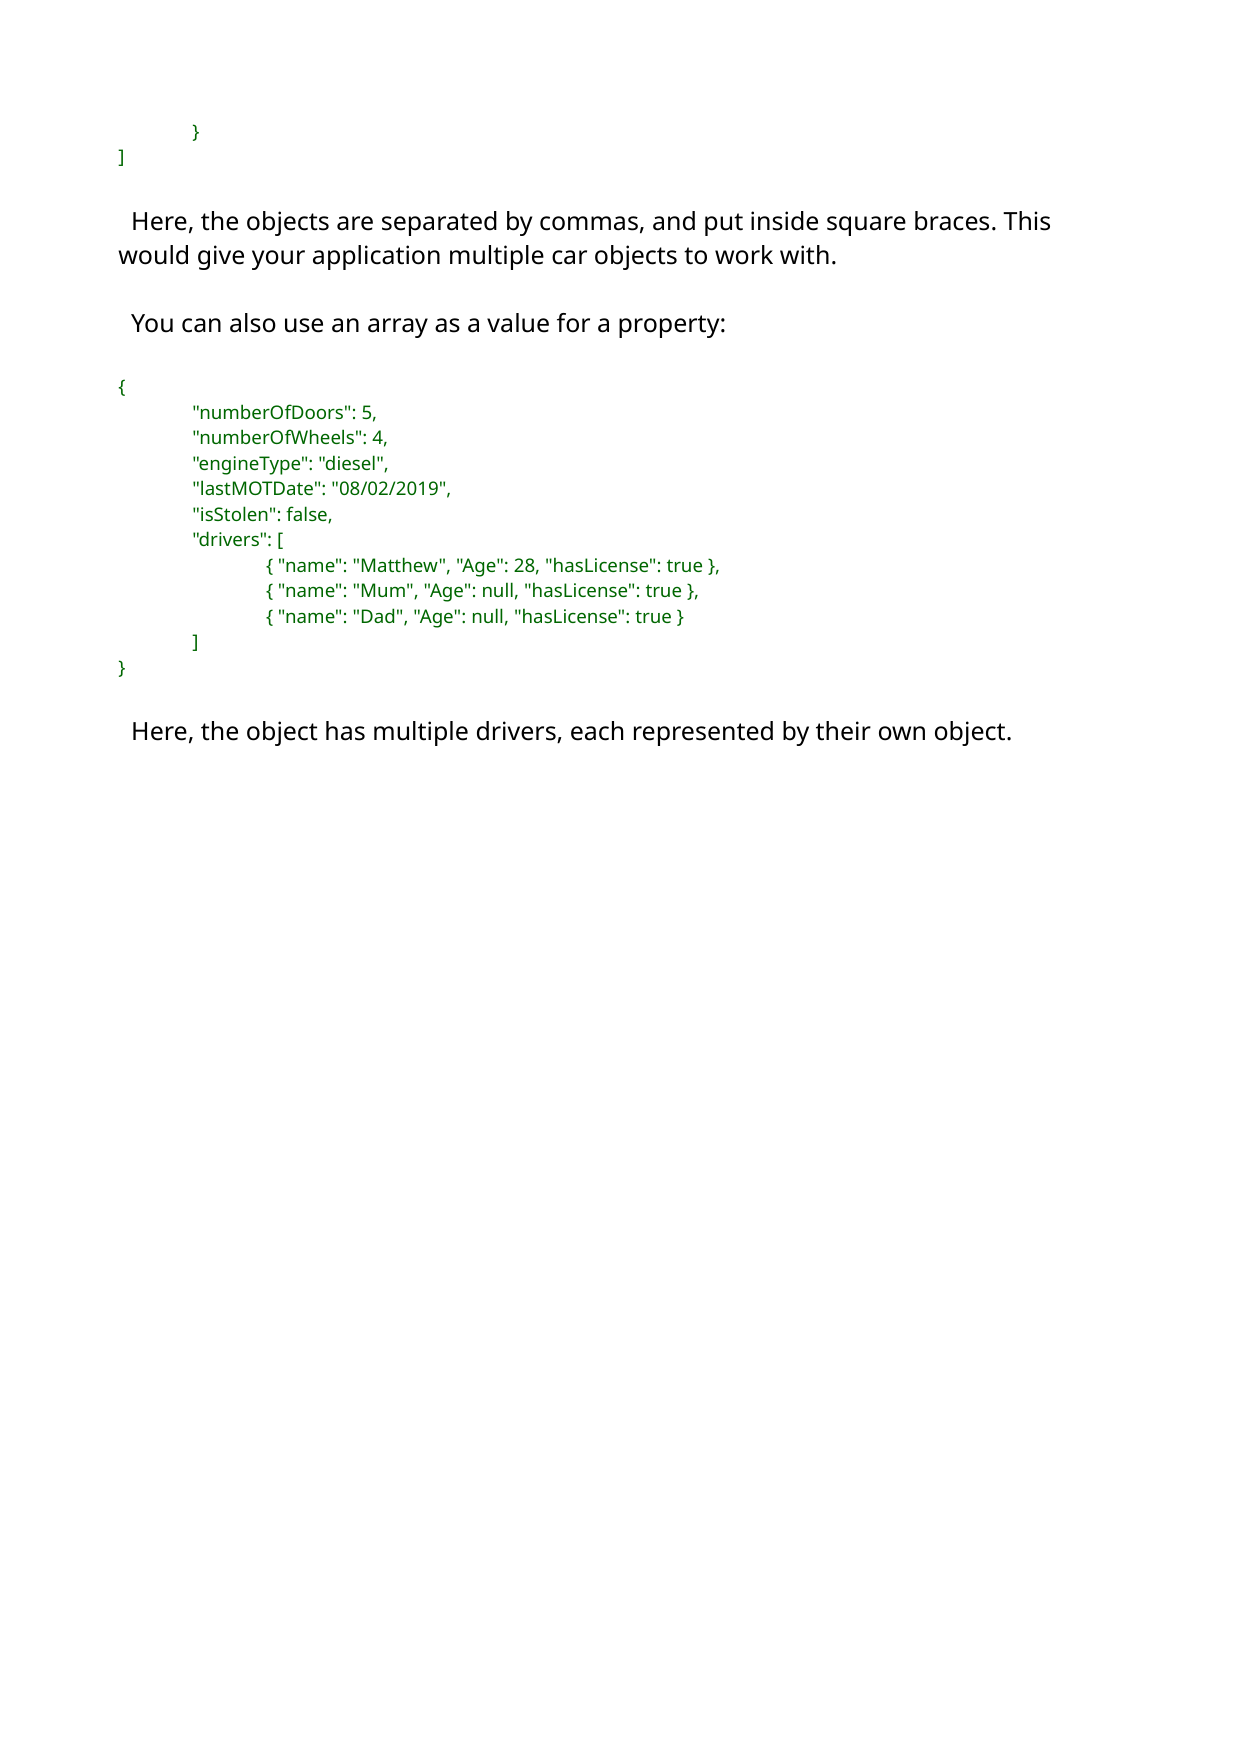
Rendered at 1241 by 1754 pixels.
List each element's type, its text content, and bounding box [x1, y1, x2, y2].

text "engineType": "diesel", [118, 450, 1122, 476]
text } [118, 654, 1122, 680]
text Here, the objects are separated by commas, and put inside square braces. This would give your application multiple car objects to work with. [118, 203, 1122, 271]
text ] [118, 629, 1122, 654]
text { "name": "Mum", "Age": null, "hasLicense": true }, [118, 578, 1122, 603]
text { [118, 373, 1122, 399]
text "isStolen": false, [118, 501, 1122, 527]
text "lastMOTDate": "08/02/2019", [118, 476, 1122, 501]
text "numberOfDoors": 5, [118, 399, 1122, 424]
text You can also use an array as a value for a property: [118, 305, 1122, 339]
text "numberOfWheels": 4, [118, 424, 1122, 450]
text { "name": "Dad", "Age": null, "hasLicense": true } [118, 603, 1122, 629]
text { "name": "Matthew", "Age": 28, "hasLicense": true }, [118, 552, 1122, 578]
text Here, the object has multiple drivers, each represented by their own object. [118, 714, 1122, 748]
text "drivers": [ [118, 527, 1122, 552]
text ] [118, 144, 1122, 169]
text } [118, 118, 1122, 144]
